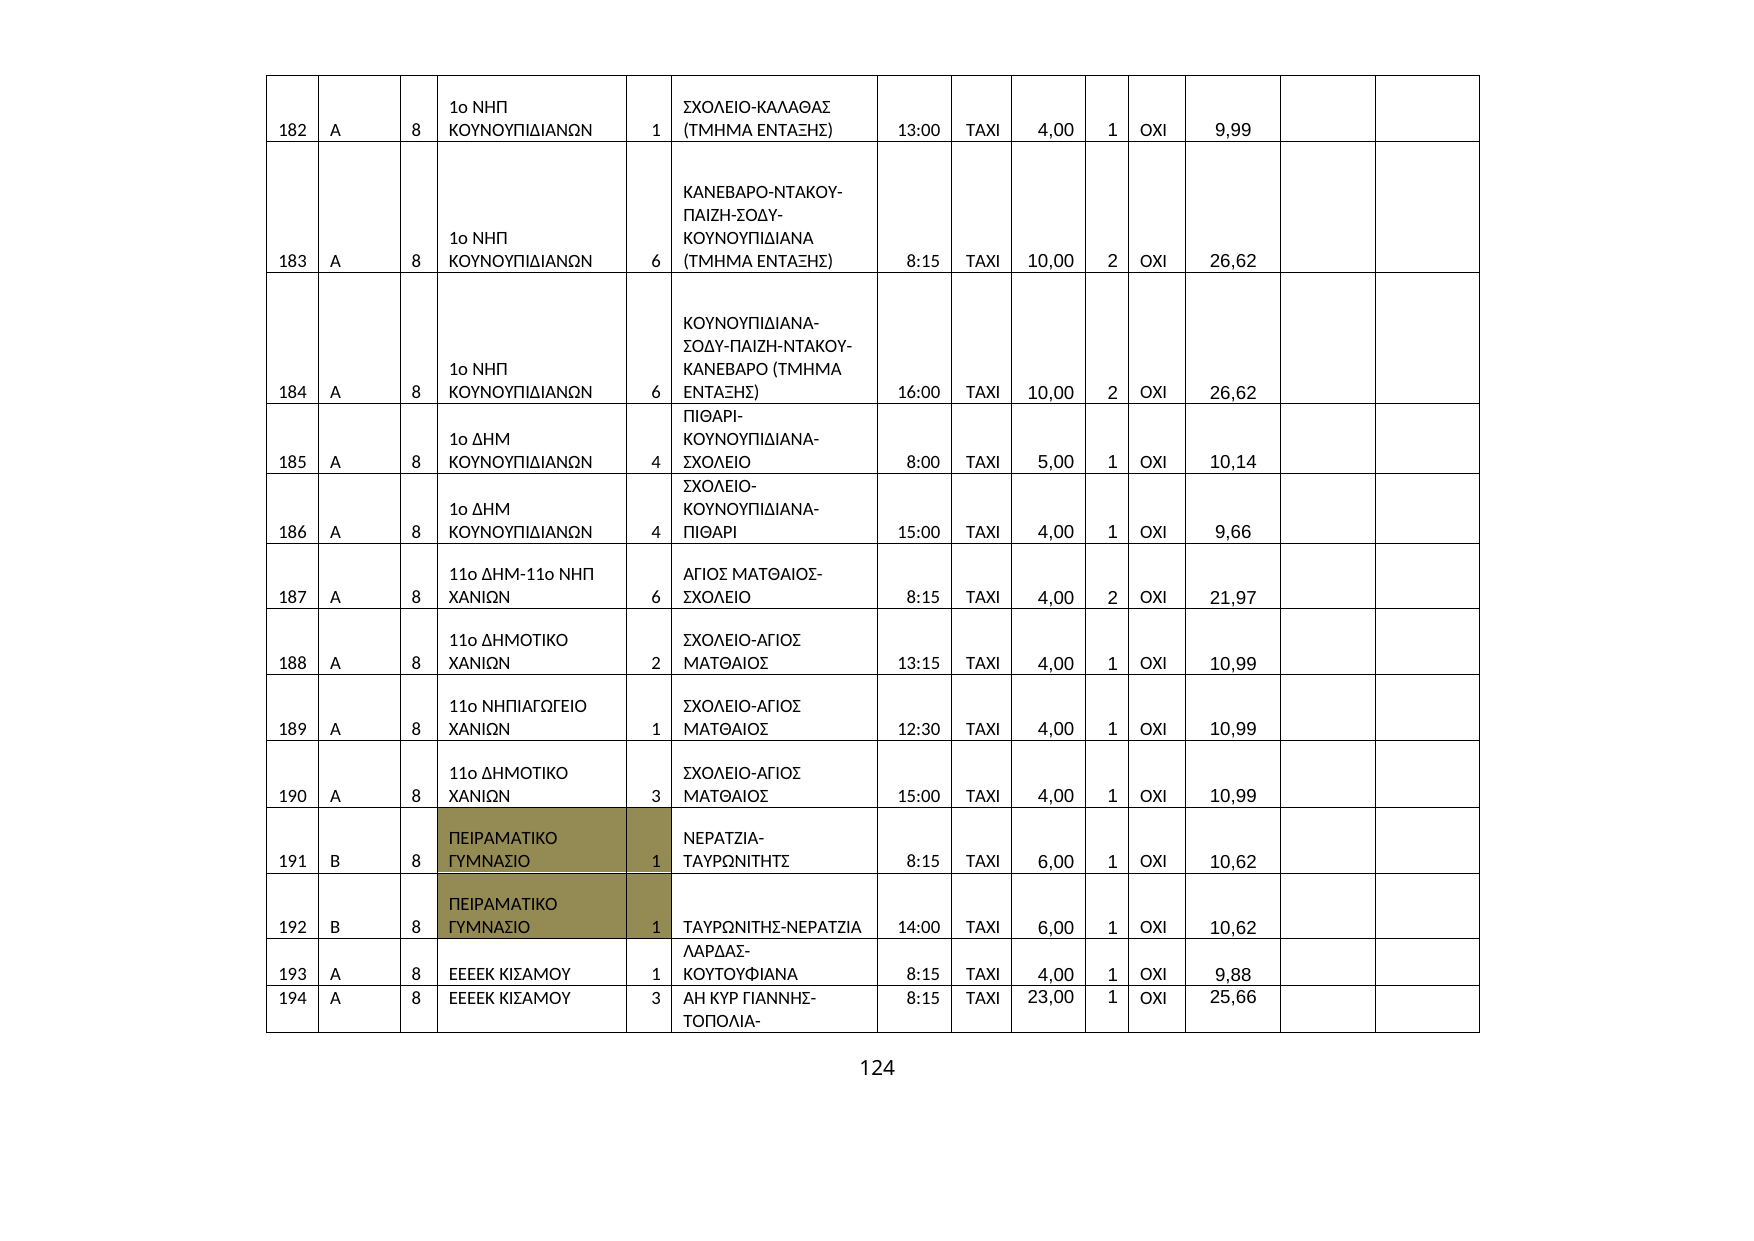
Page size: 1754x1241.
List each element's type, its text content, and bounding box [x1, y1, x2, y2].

table_cell 10,99 [1186, 741, 1280, 807]
table_cell 8 [401, 544, 437, 608]
table_cell 1 [1086, 404, 1128, 473]
table_cell 8:15 [878, 142, 951, 272]
table_cell TAXI [952, 142, 1011, 272]
table_cell [1480, 141, 1487, 272]
table_cell [1480, 740, 1487, 807]
table_cell [1376, 544, 1479, 608]
table_cell 10,14 [1186, 404, 1280, 473]
table_cell 187 [267, 544, 318, 608]
table_cell TAXI [952, 76, 1011, 141]
table_cell 1ο ΝΗΠ ΚΟΥΝΟΥΠΙΔΙΑΝΩΝ [438, 76, 626, 141]
table_cell 188 [267, 609, 318, 674]
table_cell [1281, 474, 1375, 543]
table_cell Α [319, 404, 400, 473]
table_cell [1281, 808, 1375, 872]
table_cell [1480, 985, 1487, 1032]
table_cell [1281, 939, 1375, 985]
table_cell 189 [267, 675, 318, 739]
table_cell 193 [267, 939, 318, 985]
table_cell 1 [1086, 675, 1128, 739]
table_cell 4 [627, 474, 671, 543]
table_cell 1 [1086, 76, 1128, 141]
table_cell ΚΑΝΕΒΑΡΟ-ΝΤΑΚΟΥ-ΠΑΙΖΗ-ΣΟΔΥ-ΚΟΥΝΟΥΠΙΔΙΑΝΑ (ΤΜΗΜΑ ΕΝΤΑΞΗΣ) [672, 142, 877, 272]
table_cell Α [319, 609, 400, 674]
table_cell 4,00 [1012, 609, 1085, 674]
table_cell 8 [401, 142, 437, 272]
table_cell 2 [1086, 273, 1128, 403]
table_cell ΌΧΙ [1129, 675, 1185, 739]
table_cell 1ο ΔΗΜ ΚΟΥΝΟΥΠΙΔΙΑΝΩΝ [438, 474, 626, 543]
table_cell ΚΟΥΝΟΥΠΙΔΙΑΝΑ-ΣΟΔΥ-ΠΑΙΖΗ-ΝΤΑΚΟΥ-ΚΑΝΕΒΑΡΟ (ΤΜΗΜΑ ΕΝΤΑΞΗΣ) [672, 273, 877, 403]
table_cell ΌΧΙ [1129, 874, 1185, 938]
table_cell 8 [401, 675, 437, 739]
table_cell 186 [267, 474, 318, 543]
table_cell [1480, 75, 1487, 141]
table_cell 182 [267, 76, 318, 141]
table_cell 4 [627, 404, 671, 473]
table_cell TAXI [952, 939, 1011, 985]
table_cell [1480, 403, 1487, 473]
table_cell 8 [401, 986, 437, 1032]
table_cell [1281, 76, 1375, 141]
table_cell 1 [1086, 474, 1128, 543]
table_cell [1480, 272, 1487, 403]
table_cell ΣΧΟΛΕΙΟ-ΚΑΛΑΘΑΣ (ΤΜΗΜΑ ΕΝΤΑΞΗΣ) [672, 76, 877, 141]
table_cell Β [319, 874, 400, 938]
table_cell Α [319, 986, 400, 1032]
table_cell ΌΧΙ [1129, 741, 1185, 807]
table_cell 6 [627, 544, 671, 608]
table_cell TAXI [952, 474, 1011, 543]
table_cell [1281, 675, 1375, 739]
table_cell 4,00 [1012, 474, 1085, 543]
table_cell ΌΧΙ [1129, 808, 1185, 872]
table_cell 21,97 [1186, 544, 1280, 608]
table_cell ΌΧΙ [1129, 544, 1185, 608]
table_cell Α [319, 939, 400, 985]
table_cell [1376, 474, 1479, 543]
table_cell 26,62 [1186, 273, 1280, 403]
table_cell 16:00 [878, 273, 951, 403]
table_cell 4,00 [1012, 675, 1085, 739]
table_cell 8 [401, 939, 437, 985]
table_cell 191 [267, 808, 318, 872]
table_cell TAXI [952, 609, 1011, 674]
table_cell 3 [627, 741, 671, 807]
table_cell 8:00 [878, 404, 951, 473]
table_cell ΠΕΙΡΑΜΑΤΙΚΟ ΓΥΜΝΑΣΙΟ [438, 808, 626, 872]
table_cell ΑΗ ΚΥΡ ΓΙΑΝΝΗΣ- ΤΟΠΟΛΙΑ- [672, 986, 877, 1032]
table_cell 8 [401, 76, 437, 141]
table_cell ΑΓΙΟΣ ΜΑΤΘΑΙΟΣ-ΣΧΟΛΕΙΟ [672, 544, 877, 608]
table_cell 2 [627, 609, 671, 674]
table_cell 8 [401, 808, 437, 872]
table_cell 1 [1086, 609, 1128, 674]
table_cell 10,62 [1186, 808, 1280, 872]
table_cell [1376, 986, 1479, 1032]
table_cell 11ο ΔΗΜΟΤΙΚΟ ΧΑΝΙΩΝ [438, 741, 626, 807]
table_cell [1480, 543, 1487, 608]
table_cell TAXI [952, 808, 1011, 872]
table_cell ΕΕΕΕΚ ΚΙΣΑΜΟΥ [438, 986, 626, 1032]
table_cell 11ο ΔΗΜ-11ο ΝΗΠ ΧΑΝΙΩΝ [438, 544, 626, 608]
table_cell 6,00 [1012, 808, 1085, 872]
table_cell 11ο ΝΗΠΙΑΓΩΓΕΙΟ ΧΑΝΙΩΝ [438, 675, 626, 739]
table_cell 14:00 [878, 874, 951, 938]
table_cell 10,00 [1012, 142, 1085, 272]
table_cell 1 [627, 76, 671, 141]
table_cell [1376, 874, 1479, 938]
table_cell [1480, 473, 1487, 543]
table_cell ΌΧΙ [1129, 404, 1185, 473]
table_cell 8 [401, 609, 437, 674]
table_cell 6 [627, 142, 671, 272]
table_cell Α [319, 273, 400, 403]
table_cell 9,88 [1186, 939, 1280, 985]
table_cell [1480, 674, 1487, 739]
table_cell 8 [401, 874, 437, 938]
table_cell 8:15 [878, 808, 951, 872]
table_cell 183 [267, 142, 318, 272]
table_cell [1376, 939, 1479, 985]
table_cell 10,99 [1186, 675, 1280, 739]
table_cell 10,62 [1186, 874, 1280, 938]
table_cell ΤΑΥΡΩΝΙΤΗΣ-ΝΕΡΑΤΖΙΑ [672, 874, 877, 938]
table_cell 6,00 [1012, 874, 1085, 938]
table_cell 6 [627, 273, 671, 403]
table_cell 4,00 [1012, 76, 1085, 141]
table_cell Α [319, 76, 400, 141]
table_cell ΌΧΙ [1129, 939, 1185, 985]
table_cell 9,99 [1186, 76, 1280, 141]
table_cell Α [319, 675, 400, 739]
table_cell 4,00 [1012, 544, 1085, 608]
table_cell 1 [1086, 741, 1128, 807]
table_cell ΌΧΙ [1129, 609, 1185, 674]
table_cell 13:15 [878, 609, 951, 674]
table_cell 8:15 [878, 986, 951, 1032]
table_cell 2 [1086, 142, 1128, 272]
table_cell ΌΧΙ [1129, 273, 1185, 403]
table_cell 184 [267, 273, 318, 403]
table_cell 3 [627, 986, 671, 1032]
table_cell ΣΧΟΛΕΙΟ-ΑΓΙΟΣ ΜΑΤΘΑΙΟΣ [672, 609, 877, 674]
table_cell 15:00 [878, 474, 951, 543]
table_cell [1376, 142, 1479, 272]
table_cell ΣΧΟΛΕΙΟ-ΑΓΙΟΣ ΜΑΤΘΑΙΟΣ [672, 741, 877, 807]
table_cell [1376, 808, 1479, 872]
table_cell 11ο ΔΗΜΟΤΙΚΟ ΧΑΝΙΩΝ [438, 609, 626, 674]
table_cell 23,00 [1012, 986, 1085, 1032]
table_cell ΌΧΙ [1129, 142, 1185, 272]
table_cell ΠΙΘΑΡΙ-ΚΟΥΝΟΥΠΙΔΙΑΝΑ-ΣΧΟΛΕΙΟ [672, 404, 877, 473]
table_cell 8 [401, 474, 437, 543]
table_cell Β [319, 808, 400, 872]
table_cell TAXI [952, 986, 1011, 1032]
table_cell 1 [1086, 986, 1128, 1032]
table_cell 1ο ΝΗΠ ΚΟΥΝΟΥΠΙΔΙΑΝΩΝ [438, 273, 626, 403]
table_cell 25,66 [1186, 986, 1280, 1032]
table_cell ΠΕΙΡΑΜΑΤΙΚΟ ΓΥΜΝΑΣΙΟ [438, 874, 626, 938]
table_cell TAXI [952, 874, 1011, 938]
table_cell ΌΧΙ [1129, 986, 1185, 1032]
table_cell 9,66 [1186, 474, 1280, 543]
table_cell 10,00 [1012, 273, 1085, 403]
table_cell 8 [401, 741, 437, 807]
table_cell [1480, 873, 1487, 938]
table_cell [1281, 142, 1375, 272]
table_cell 1 [627, 675, 671, 739]
table_cell 26,62 [1186, 142, 1280, 272]
table_cell [1281, 544, 1375, 608]
table_cell ΣΧΟΛΕΙΟ-ΚΟΥΝΟΥΠΙΔΙΑΝΑ-ΠΙΘΑΡΙ [672, 474, 877, 543]
table_cell 13:00 [878, 76, 951, 141]
table_cell [1376, 741, 1479, 807]
table_cell ΕΕΕΕΚ ΚΙΣΑΜΟΥ [438, 939, 626, 985]
table_cell 10,99 [1186, 609, 1280, 674]
table_cell [1376, 404, 1479, 473]
table_cell Α [319, 544, 400, 608]
table_cell [1281, 609, 1375, 674]
table_cell ΝΕΡΑΤΖΙΑ-ΤΑΥΡΩΝΙΤΗΤΣ [672, 808, 877, 872]
table_cell 8:15 [878, 939, 951, 985]
table_cell [1376, 273, 1479, 403]
table_cell 8 [401, 404, 437, 473]
table_cell TAXI [952, 404, 1011, 473]
table_cell 185 [267, 404, 318, 473]
table_cell Α [319, 741, 400, 807]
table_cell 1 [1086, 939, 1128, 985]
table_cell TAXI [952, 544, 1011, 608]
table_cell Α [319, 474, 400, 543]
table_cell [1281, 404, 1375, 473]
table_cell [1376, 609, 1479, 674]
table_cell TAXI [952, 273, 1011, 403]
table_cell Α [319, 142, 400, 272]
table_cell 1 [1086, 874, 1128, 938]
table_cell ΌΧΙ [1129, 474, 1185, 543]
table_cell [1480, 608, 1487, 674]
table_cell ΣΧΟΛΕΙΟ-ΑΓΙΟΣ ΜΑΤΘΑΙΟΣ [672, 675, 877, 739]
table_cell [1376, 675, 1479, 739]
table_cell 4,00 [1012, 741, 1085, 807]
table_cell 12:30 [878, 675, 951, 739]
table_cell 8:15 [878, 544, 951, 608]
table_cell 2 [1086, 544, 1128, 608]
table_cell 1ο ΝΗΠ ΚΟΥΝΟΥΠΙΔΙΑΝΩΝ [438, 142, 626, 272]
table_cell TAXI [952, 741, 1011, 807]
table_cell [1281, 986, 1375, 1032]
table_cell 1 [627, 939, 671, 985]
table_cell ΌΧΙ [1129, 76, 1185, 141]
table_cell ΛΑΡΔΑΣ- ΚΟΥΤΟΥΦΙΑΝΑ [672, 939, 877, 985]
table_cell 194 [267, 986, 318, 1032]
table_cell 1 [1086, 808, 1128, 872]
table_cell 4,00 [1012, 939, 1085, 985]
table_cell [1480, 938, 1487, 985]
table_cell 5,00 [1012, 404, 1085, 473]
table_cell [1480, 807, 1487, 872]
table_cell TAXI [952, 675, 1011, 739]
table_cell [1281, 874, 1375, 938]
table_cell 192 [267, 874, 318, 938]
table_cell 1 [627, 874, 671, 938]
table_cell 15:00 [878, 741, 951, 807]
table_cell 8 [401, 273, 437, 403]
table_cell [1281, 273, 1375, 403]
table_cell 1ο ΔΗΜ ΚΟΥΝΟΥΠΙΔΙΑΝΩΝ [438, 404, 626, 473]
table_cell [1376, 76, 1479, 141]
table_cell 190 [267, 741, 318, 807]
table_cell [1281, 741, 1375, 807]
table_cell 1 [627, 808, 671, 872]
